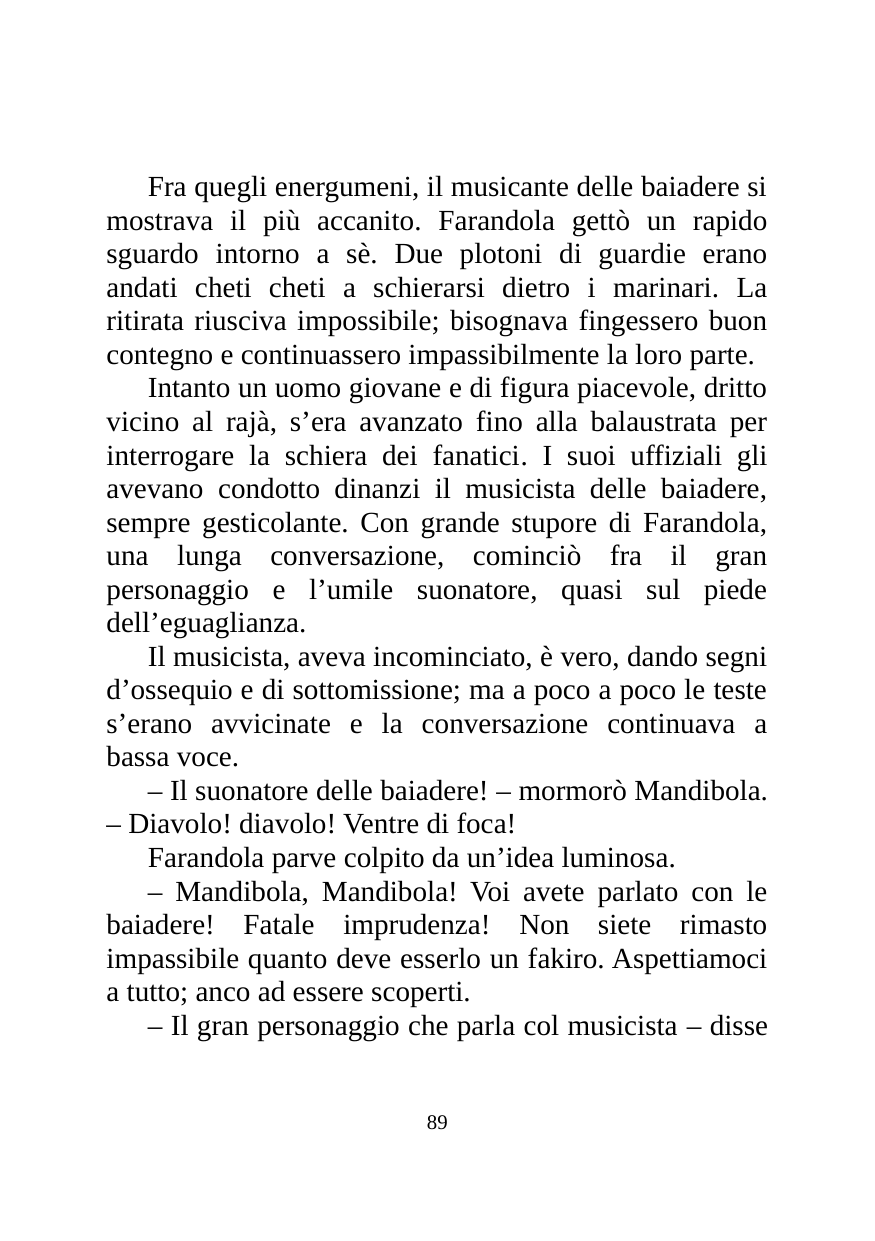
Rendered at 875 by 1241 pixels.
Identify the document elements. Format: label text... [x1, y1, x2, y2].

text ‒ Il gran personaggio che parla col musicista ‒ disse [106, 1008, 768, 1041]
text Il musicista, aveva incominciato, è vero, dando segni d’ossequio e di sottomissione; ma a poco a poco le teste s’erano avvicinate e la conversazione continuava a bassa voce. [106, 639, 768, 773]
text ‒ Mandibola, Mandibola! Voi avete parlato con le baiadere! Fatale imprudenza! Non siete rimasto impassibile quanto deve esserlo un fakiro. Aspettiamoci a tutto; anco ad essere scoperti. [106, 874, 768, 1008]
text ‒ Il suonatore delle baiadere! ‒ mormorò Mandibola. ‒ Diavolo! diavolo! Ventre di foca! [106, 773, 768, 840]
text Farandola parve colpito da un’idea luminosa. [106, 840, 768, 874]
text Intanto un uomo giovane e di figura piacevole, dritto vicino al rajà, s’era avanzato fino alla balaustrata per interrogare la schiera dei fanatici. I suoi uffiziali gli avevano condotto dinanzi il musicista delle baiadere, sempre gesticolante. Con grande stupore di Farandola, una lunga conversazione, cominciò fra il gran personaggio e l’umile suonatore, quasi sul piede dell’eguaglianza. [106, 371, 768, 639]
text Fra quegli energumeni, il musicante delle baiadere si mostrava il più accanito. Farandola gettò un rapido sguardo intorno a sè. Due plotoni di guardie erano andati cheti cheti a schierarsi dietro i marinari. La ritirata riusciva impossibile; bisognava fingessero buon contegno e continuassero impassibilmente la loro parte. [106, 169, 768, 371]
